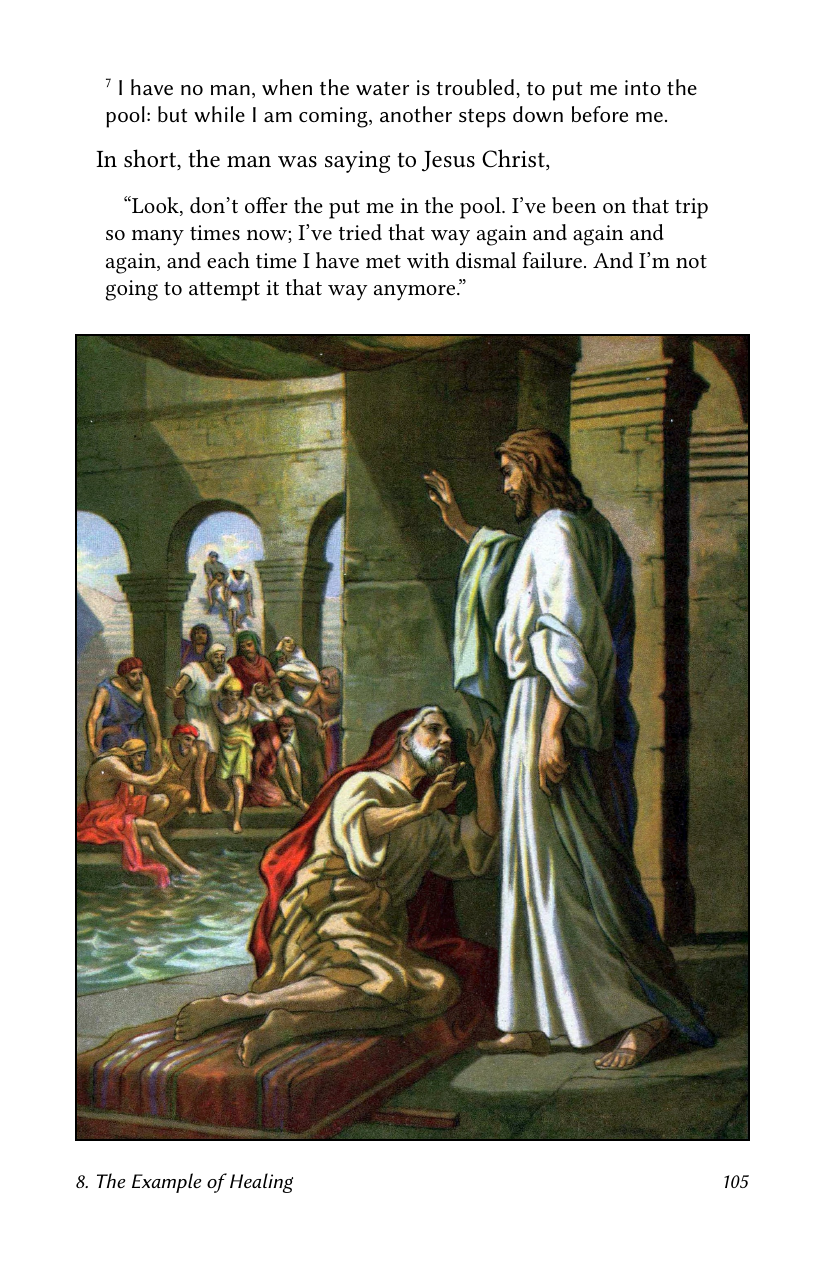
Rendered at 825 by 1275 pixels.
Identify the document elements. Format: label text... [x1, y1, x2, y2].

text In short, the man was saying to Jesus Christ, [75, 145, 750, 173]
picture [77, 336, 748, 1139]
text “Look, don’t offer the put me in the pool. I’ve been on that trip so many times now; I’ve tried that way again and again and again, and each time I have met with dismal failure. And I’m not going to attempt it that way anymore.” [105, 193, 720, 301]
text 7 I have no man, when the water is troubled, to put me into the pool: but while I am coming, another steps down before me. [105, 75, 720, 128]
